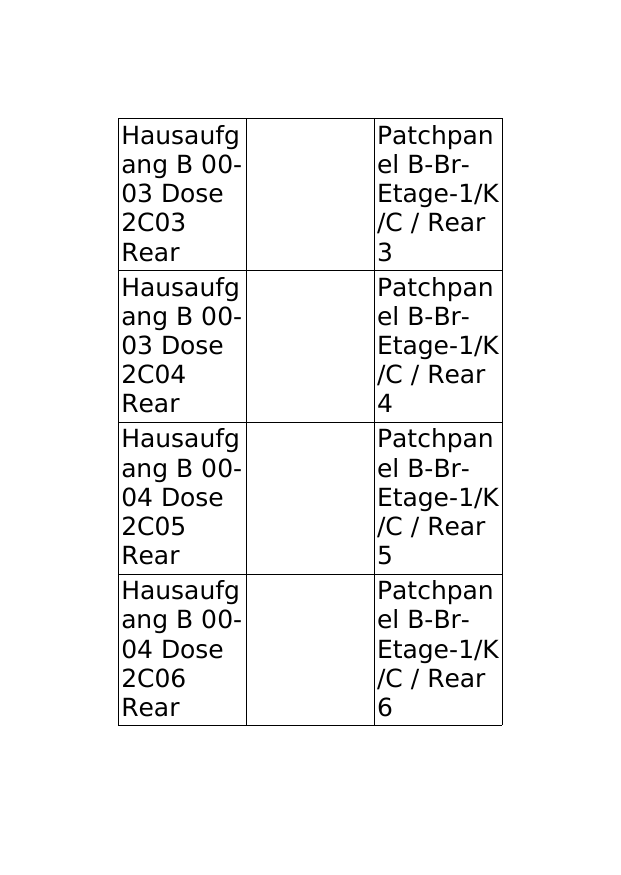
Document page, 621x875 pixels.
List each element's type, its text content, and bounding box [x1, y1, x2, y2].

table_cell Hausaufgang B 00-03 Dose 2C04 Rear [119, 271, 246, 422]
table_cell Patchpanel B-Br-Etage-1/K/C / Rear 4 [375, 271, 502, 422]
table_cell Hausaufgang B 00-03 Dose 2C03 Rear [119, 119, 246, 270]
table_cell Patchpanel B-Br-Etage-1/K/C / Rear 3 [375, 119, 502, 270]
table_cell [247, 119, 374, 270]
table_cell [247, 575, 374, 725]
table_cell [247, 423, 374, 573]
table_cell [247, 271, 374, 422]
table_cell Hausaufgang B 00-04 Dose 2C05 Rear [119, 423, 246, 573]
table_cell Hausaufgang B 00-04 Dose 2C06 Rear [119, 575, 246, 725]
table_cell Patchpanel B-Br-Etage-1/K/C / Rear 5 [375, 423, 502, 573]
table_cell Patchpanel B-Br-Etage-1/K/C / Rear 6 [375, 575, 502, 725]
